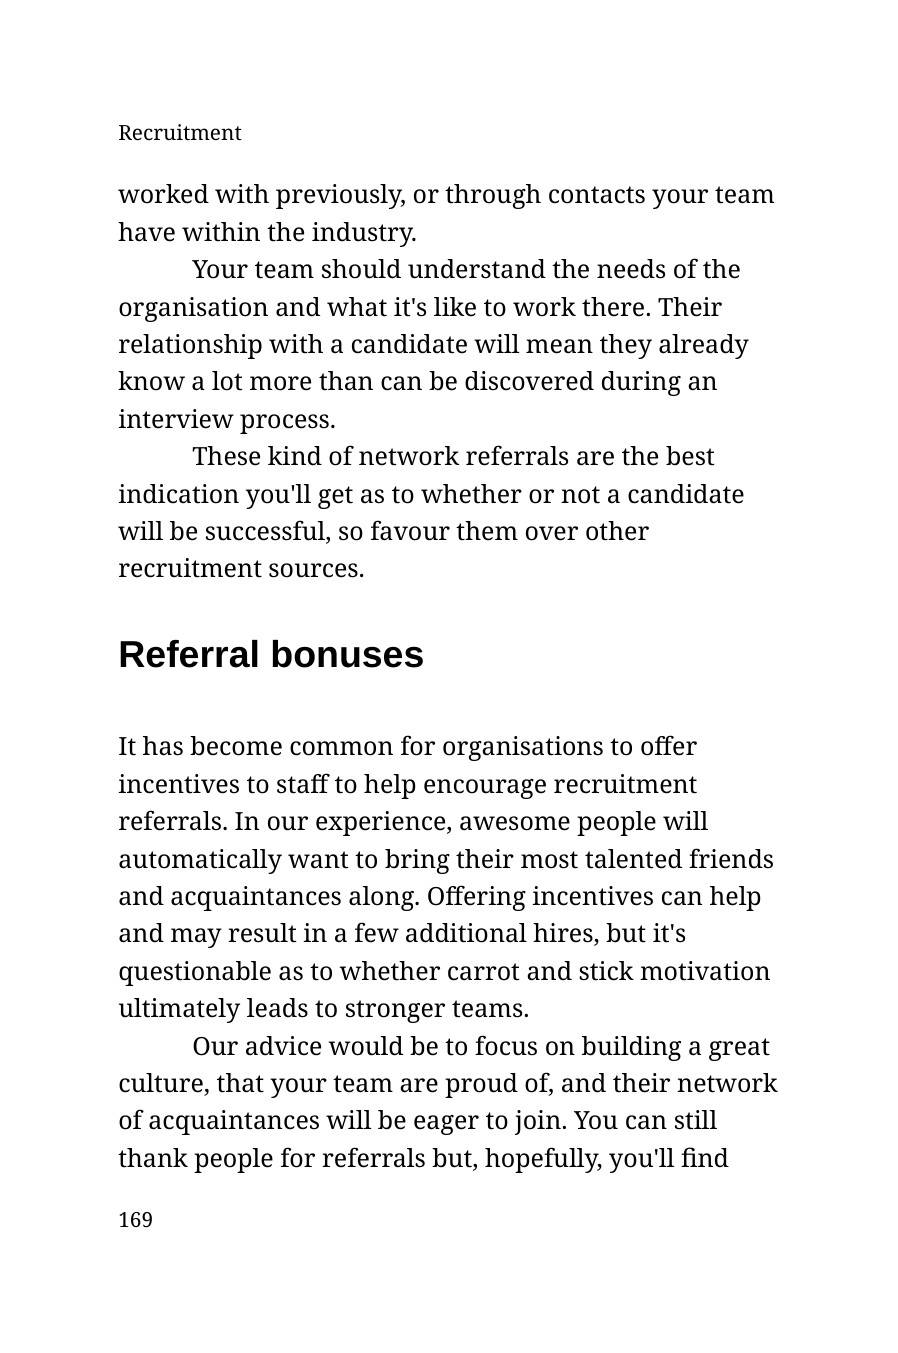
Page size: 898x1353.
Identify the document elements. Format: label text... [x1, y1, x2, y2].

text Our advice would be to focus on building a great culture, that your team are proud of, and their network of acquaintances will be eager to join. You can still thank people for referrals but, hopefully, you'll find [118, 1028, 779, 1174]
subtitle Referral bonuses [118, 632, 779, 675]
text It has become common for organisations to offer incentives to staff to help encourage recruitment referrals. In our experience, awesome people will automatically want to bring their most talented friends and acquaintances along. Offering incentives can help and may result in a few additional hires, but it's questionable as to whether carrot and stick motivation ultimately leads to stronger teams. [118, 729, 779, 1025]
text These kind of network referrals are the best indication you'll get as to whether or not a candidate will be successful, so favour them over other recruitment sources. [118, 439, 779, 585]
text Your team should understand the needs of the organisation and what it's like to work there. Their relationship with a candidate will mean they already know a lot more than can be discovered during an interview process. [118, 252, 779, 436]
text worked with previously, or through contacts your team have within the industry. [118, 177, 779, 248]
